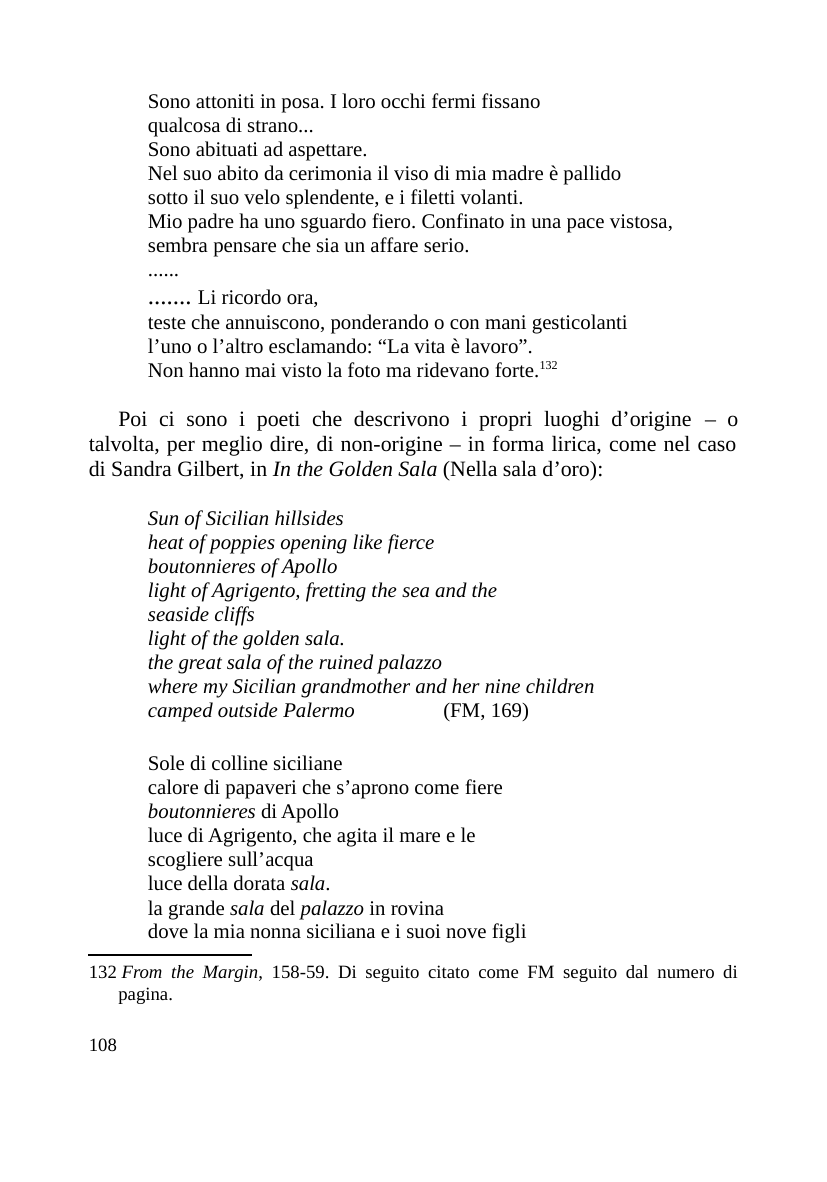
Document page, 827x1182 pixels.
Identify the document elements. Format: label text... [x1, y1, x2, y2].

text Sono abituati ad aspettare. [148, 137, 709, 161]
text Mio padre ha uno sguardo fiero. Confinato in una pace vistosa, [148, 209, 709, 233]
text la grande sala del palazzo in rovina [148, 895, 709, 919]
text sembra pensare che sia un affare serio. [148, 233, 709, 257]
text calore di papaveri che s’aprono come fiere [148, 775, 709, 799]
text light of the golden sala. [148, 626, 709, 650]
text luce di Agrigento, che agita il mare e le [148, 823, 709, 847]
text where my Sicilian grandmother and her nine children [148, 674, 709, 698]
text heat of poppies opening like fierce [148, 530, 709, 554]
text Sole di colline siciliane [148, 751, 709, 775]
text light of Agrigento, fretting the sea and the [148, 578, 709, 602]
text boutonnieres di Apollo [148, 799, 709, 823]
text camped outside Palermo (FM, 169) [148, 698, 709, 722]
text From the Margin, 158-59. Di seguito citato come FM seguito dal numero di pagina. [88, 961, 738, 1004]
text scogliere sull’acqua [148, 847, 709, 871]
text Non hanno mai visto la foto ma ridevano forte. [148, 358, 709, 382]
text Nel suo abito da cerimonia il viso di mia madre è pallido [148, 161, 709, 185]
text teste che annuiscono, ponderando o con mani gesticolanti [148, 310, 709, 334]
text Sun of Sicilian hillsides [148, 506, 709, 530]
text sotto il suo velo splendente, e i filetti volanti. [148, 185, 709, 209]
text Sono attoniti in posa. I loro occhi fermi fissano [148, 88, 709, 113]
text Poi ci sono i poeti che descrivono i propri luoghi d’origine – o talvolta, per meglio dire, di non-origine – in forma lirica, come nel caso di Sandra Gilbert, in In the Golden Sala (Nella sala d’oro): [88, 406, 738, 482]
text ...... [148, 257, 709, 281]
text boutonnieres of Apollo [148, 554, 709, 578]
text qualcosa di strano... [148, 113, 709, 137]
text seaside cliffs [148, 602, 709, 626]
text ....... Li ricordo ora, [148, 281, 709, 310]
text luce della dorata sala. [148, 871, 709, 895]
text dove la mia nonna siciliana e i suoi nove figli [148, 919, 709, 943]
text the great sala of the ruined palazzo [148, 650, 709, 674]
text l’uno o l’altro esclamando: “La vita è lavoro”. [148, 334, 709, 358]
